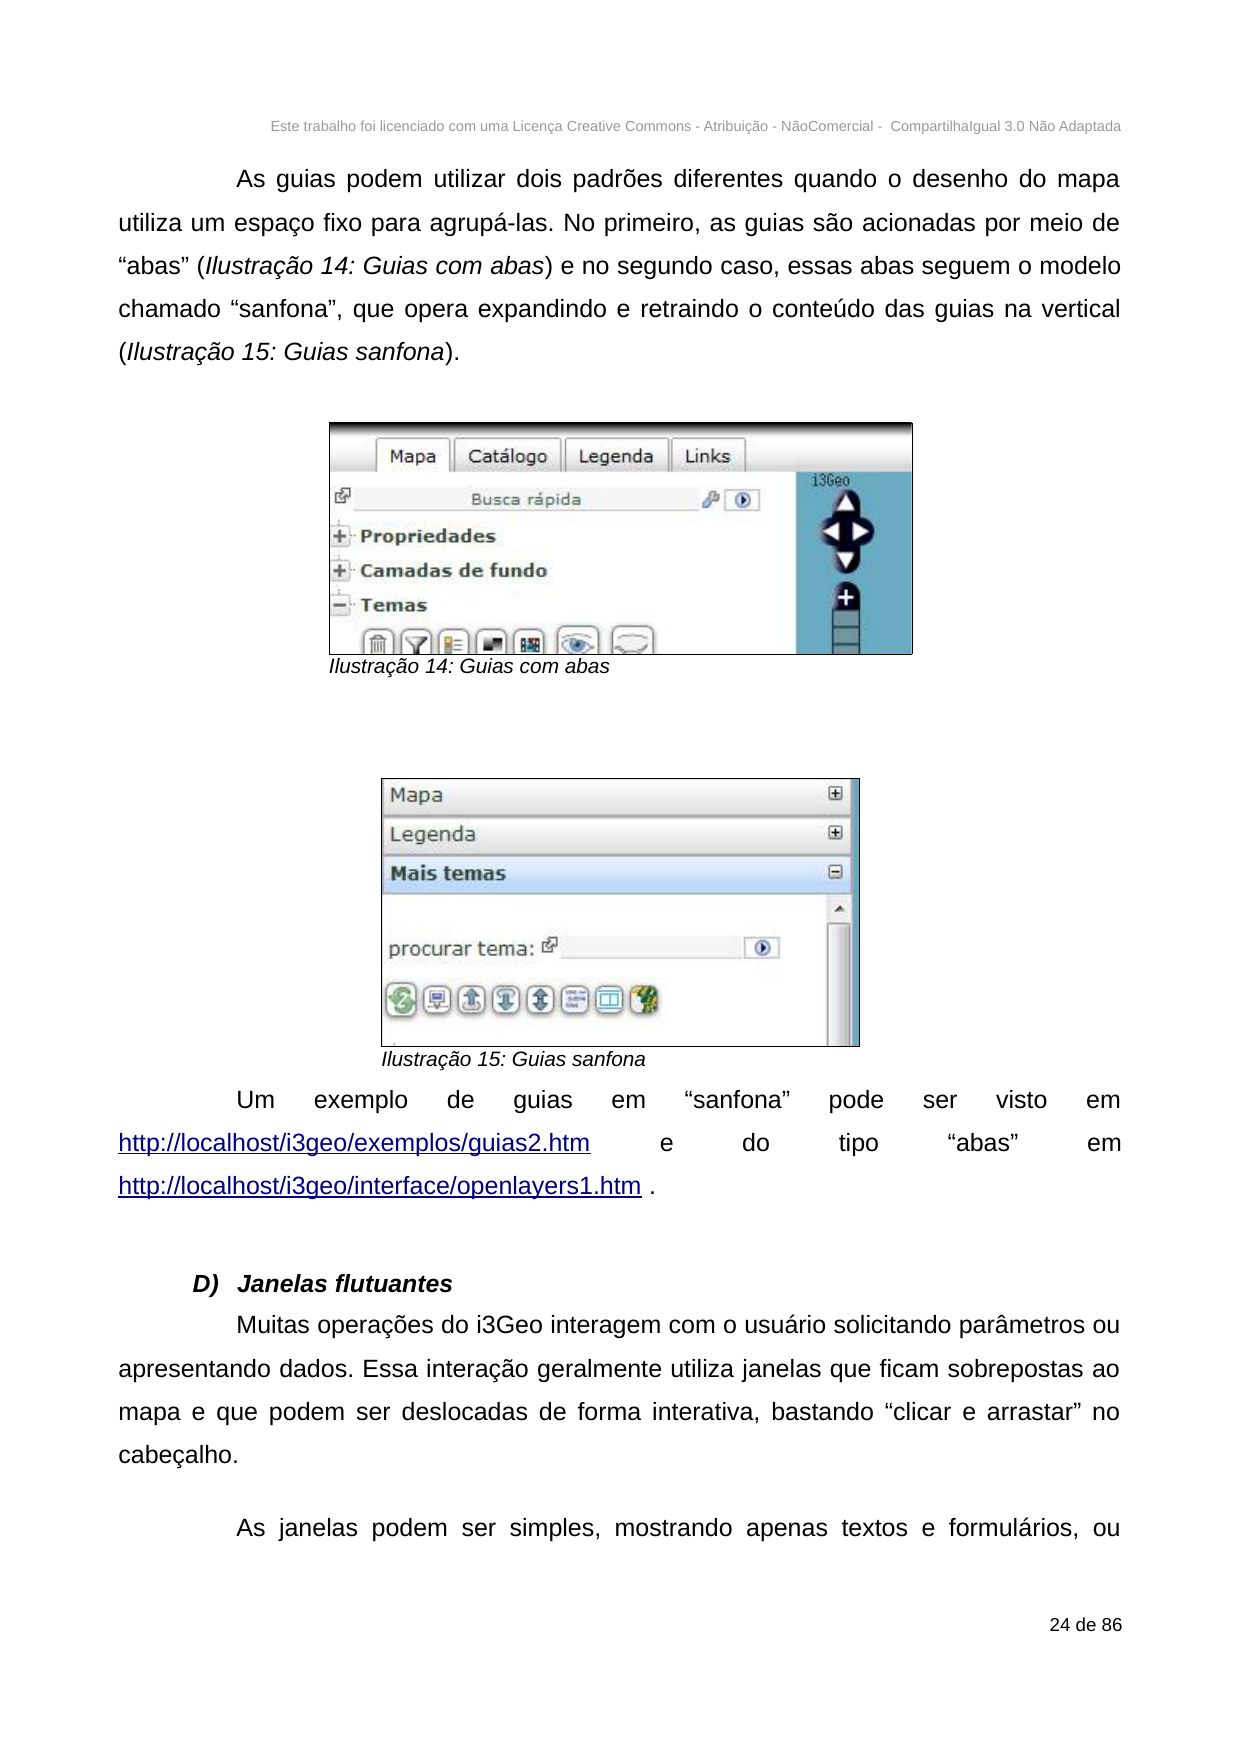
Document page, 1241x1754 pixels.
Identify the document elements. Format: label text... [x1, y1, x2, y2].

picture [330, 424, 912, 654]
text As janelas podem ser simples, mostrando apenas textos e formulários, ou [118, 1513, 1122, 1542]
text As guias podem utilizar dois padrões diferentes quando o desenho do mapa utiliza um espaço fixo para agrupá-las. No primeiro, as guias são acionadas por meio de “abas” (Ilustração 14: Guias com abas) e no segundo caso, essas abas seguem o modelo chamado “sanfona”, que opera expandindo e retraindo o conteúdo das guias na vertical (Ilustração 15: Guias sanfona). [118, 164, 1122, 366]
subtitle Janelas flutuantes [163, 1269, 1122, 1298]
text Ilustração 14: Guias com abas [329, 655, 912, 678]
text Um exemplo de guias em “sanfona” pode ser visto em http://localhost/i3geo/exemplos/guias2.htm e do tipo “abas” em http://localhost/i3geo/interface/openlayers1.htm . [118, 765, 1122, 1200]
text Ilustração 15: Guias sanfona [381, 1047, 859, 1071]
picture [382, 779, 859, 1046]
text Muitas operações do i3Geo interagem com o usuário solicitando parâmetros ou apresentando dados. Essa interação geralmente utiliza janelas que ficam sobrepostas ao mapa e que podem ser deslocadas de forma interativa, bastando “clicar e arrastar” no cabeçalho. [118, 1311, 1122, 1469]
